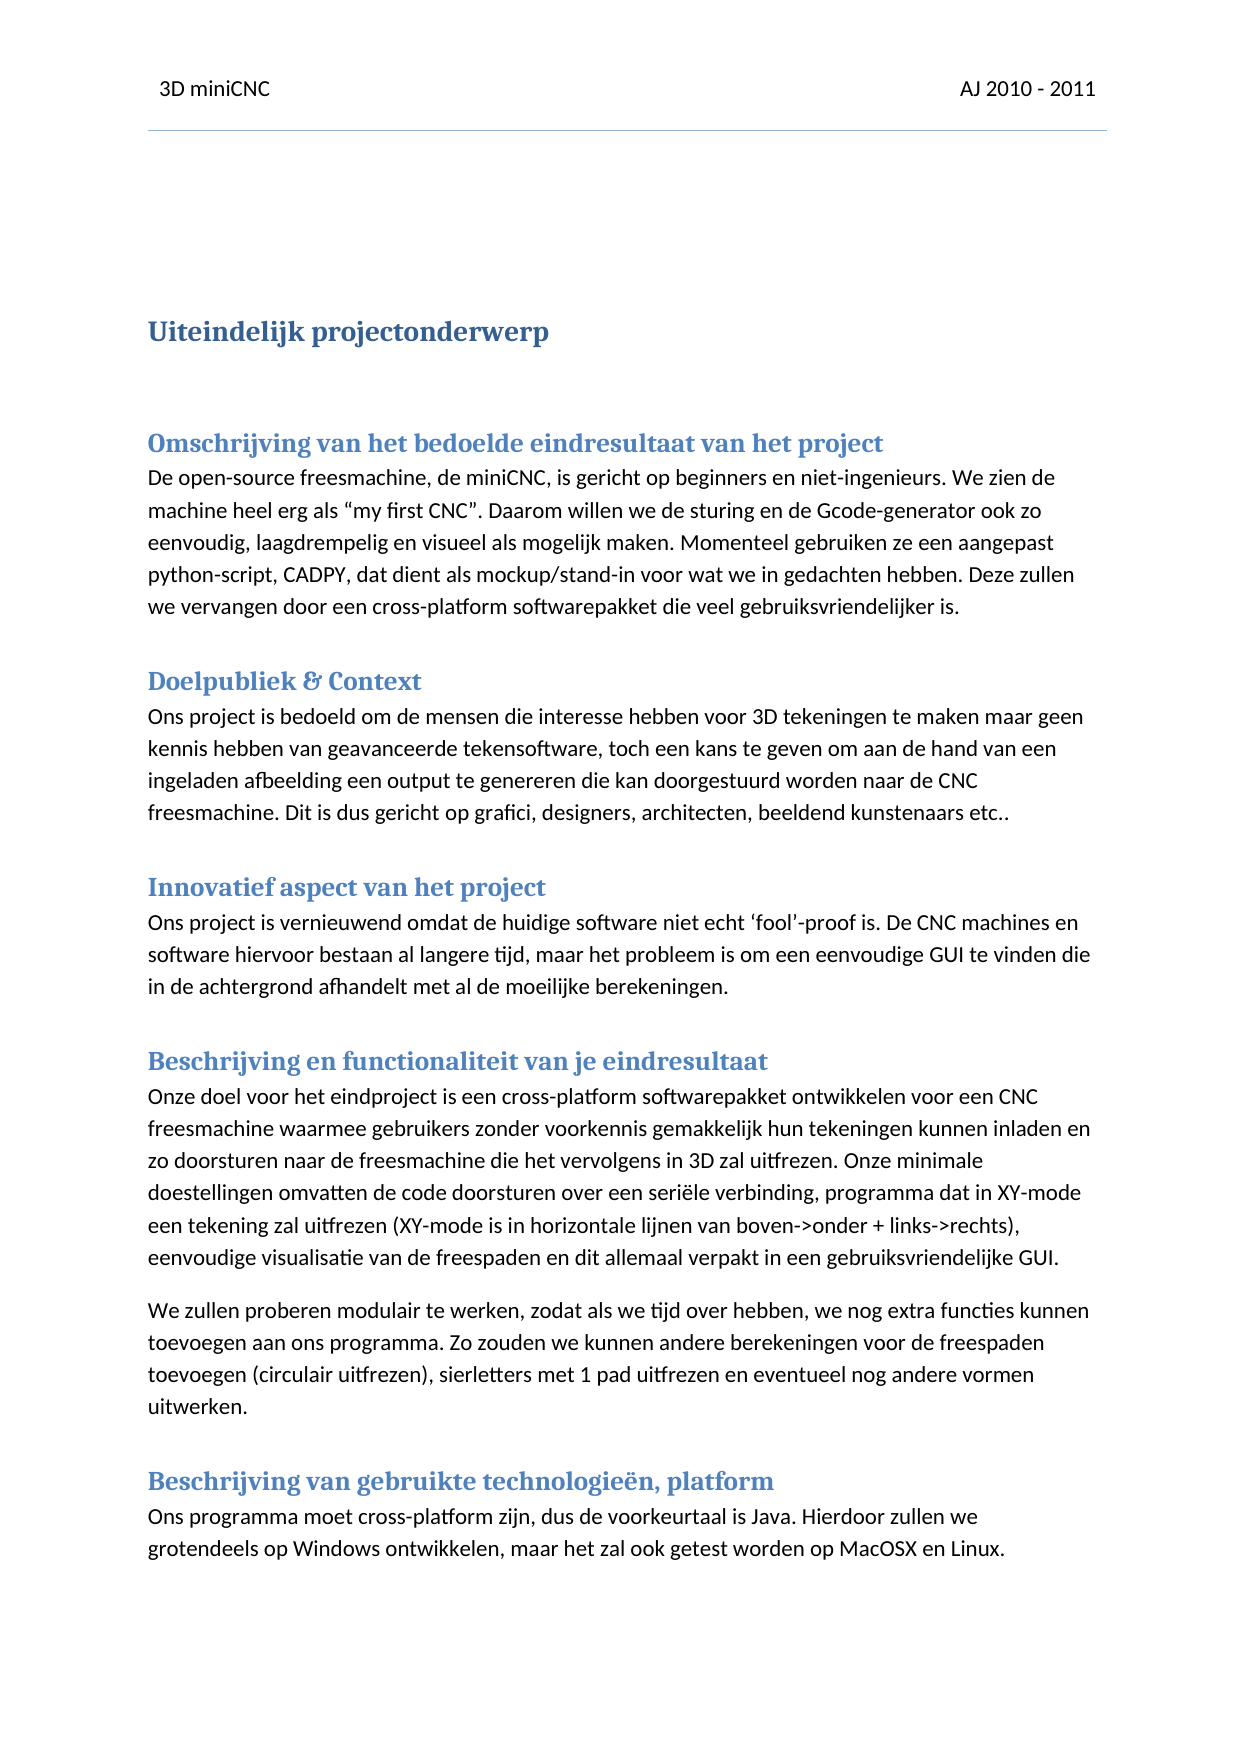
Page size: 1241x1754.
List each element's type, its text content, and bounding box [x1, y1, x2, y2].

subtitle Doelpubliek & Context [148, 666, 1093, 697]
text We zullen proberen modulair te werken, zodat als we tijd over hebben, we nog extra functies kunnen toevoegen aan ons programma. Zo zouden we kunnen andere berekeningen voor de freespaden toevoegen (circulair uitfrezen), sierletters met 1 pad uitfrezen en eventueel nog andere vormen uitwerken. [148, 1296, 1093, 1421]
subtitle Innovatief aspect van het project [148, 872, 1093, 903]
subtitle Omschrijving van het bedoelde eindresultaat van het project [148, 428, 1093, 459]
text De open-source freesmachine, de miniCNC, is gericht op beginners en niet-ingenieurs. We zien de machine heel erg als “my first CNC”. Daarom willen we de sturing en de Gcode-generator ook zo eenvoudig, laagdrempelig en visueel als mogelijk maken. Momenteel gebruiken ze een aangepast python-script, CADPY, dat dient als mockup/stand-in voor wat we in gedachten hebben. Deze zullen we vervangen door een cross-platform softwarepakket die veel gebruiksvriendelijker is. [148, 463, 1093, 620]
subtitle Uiteindelijk projectonderwerp [148, 315, 1093, 349]
text Ons programma moet cross-platform zijn, dus de voorkeurtaal is Java. Hierdoor zullen we grotendeels op Windows ontwikkelen, maar het zal ook getest worden op MacOSX en Linux. [148, 1502, 1093, 1562]
text Onze doel voor het eindproject is een cross-platform softwarepakket ontwikkelen voor een CNC freesmachine waarmee gebruikers zonder voorkennis gemakkelijk hun tekeningen kunnen inladen en zo doorsturen naar de freesmachine die het vervolgens in 3D zal uitfrezen. Onze minimale doestellingen omvatten de code doorsturen over een seriële verbinding, programma dat in XY-mode een tekening zal uitfrezen (XY-mode is in horizontale lijnen van boven->onder + links->rechts), eenvoudige visualisatie van de freespaden en dit allemaal verpakt in een gebruiksvriendelijke GUI. [148, 1082, 1093, 1271]
text Ons project is bedoeld om de mensen die interesse hebben voor 3D tekeningen te maken maar geen kennis hebben van geavanceerde tekensoftware, toch een kans te geven om aan de hand van een ingeladen afbeelding een output te genereren die kan doorgestuurd worden naar de CNC freesmachine. Dit is dus gericht op grafici, designers, architecten, beeldend kunstenaars etc.. [148, 702, 1093, 826]
subtitle Beschrijving van gebruikte technologieën, platform [148, 1466, 1093, 1497]
text Ons project is vernieuwend omdat de huidige software niet echt ‘fool’-proof is. De CNC machines en software hiervoor bestaan al langere tijd, maar het probleem is om een eenvoudige GUI te vinden die in de achtergrond afhandelt met al de moeilijke berekeningen. [148, 908, 1093, 1000]
subtitle Beschrijving en functionaliteit van je eindresultaat [148, 1046, 1093, 1077]
